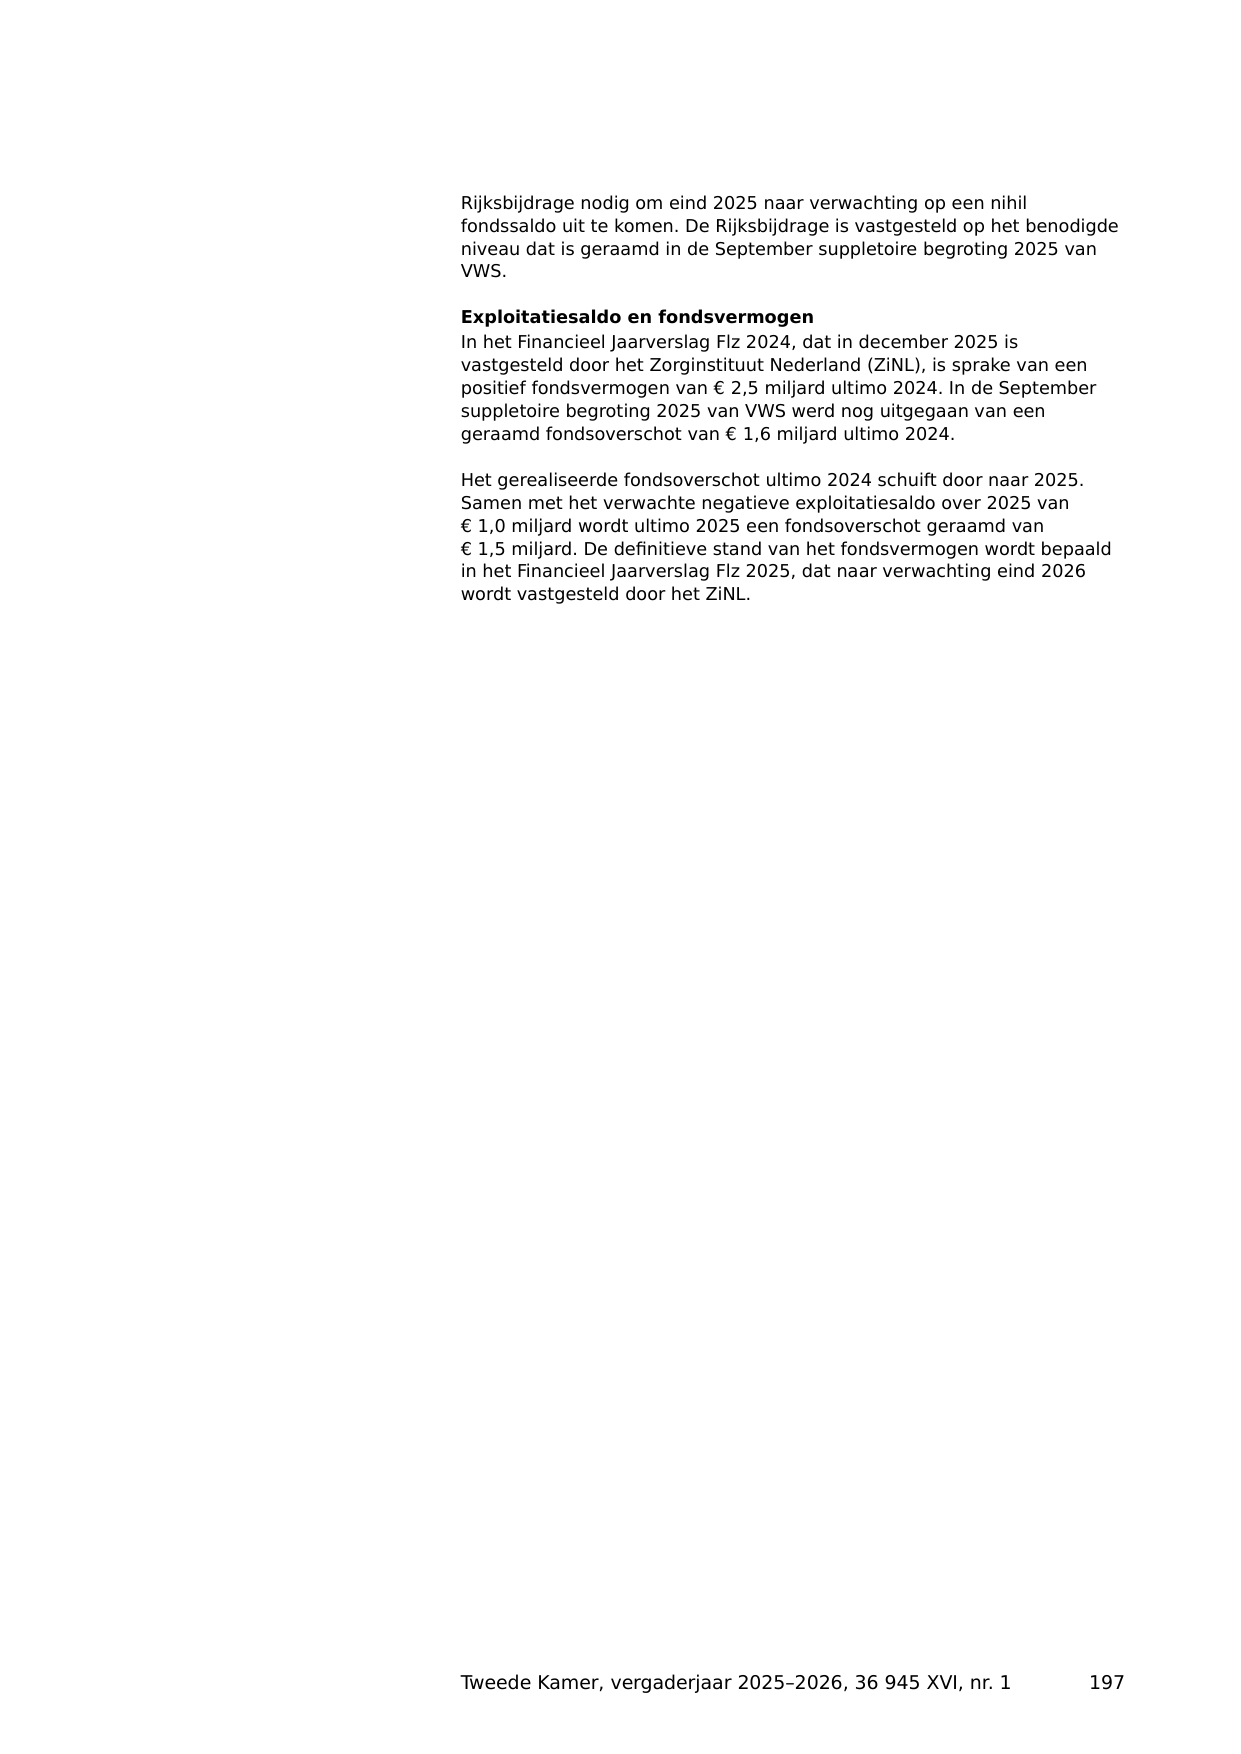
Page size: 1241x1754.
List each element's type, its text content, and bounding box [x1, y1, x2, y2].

text Het gerealiseerde fondsoverschot ultimo 2024 schuift door naar 2025. Samen met het verwachte negatieve exploitatiesaldo over 2025 van € 1,0 miljard wordt ultimo 2025 een fondsoverschot geraamd van € 1,5 miljard. De definitieve stand van het fondsvermogen wordt bepaald in het Financieel Jaarverslag Flz 2025, dat naar verwachting eind 2026 wordt vastgesteld door het ZiNL. [461, 468, 1125, 605]
text In het Financieel Jaarverslag Flz 2024, dat in december 2025 is vastgesteld door het Zorginstituut Nederland (ZiNL), is sprake van een positief fondsvermogen van € 2,5 miljard ultimo 2024. In de September suppletoire begroting 2025 van VWS werd nog uitgegaan van een geraamd fondsoverschot van € 1,6 miljard ultimo 2024. [461, 330, 1125, 445]
text Exploitatiesaldo en fondsvermogen [461, 305, 1125, 328]
text Rijksbijdrage nodig om eind 2025 naar verwachting op een nihil fondssaldo uit te komen. De Rijksbijdrage is vastgesteld op het benodigde niveau dat is geraamd in de September suppletoire begroting 2025 van VWS. [461, 191, 1125, 282]
